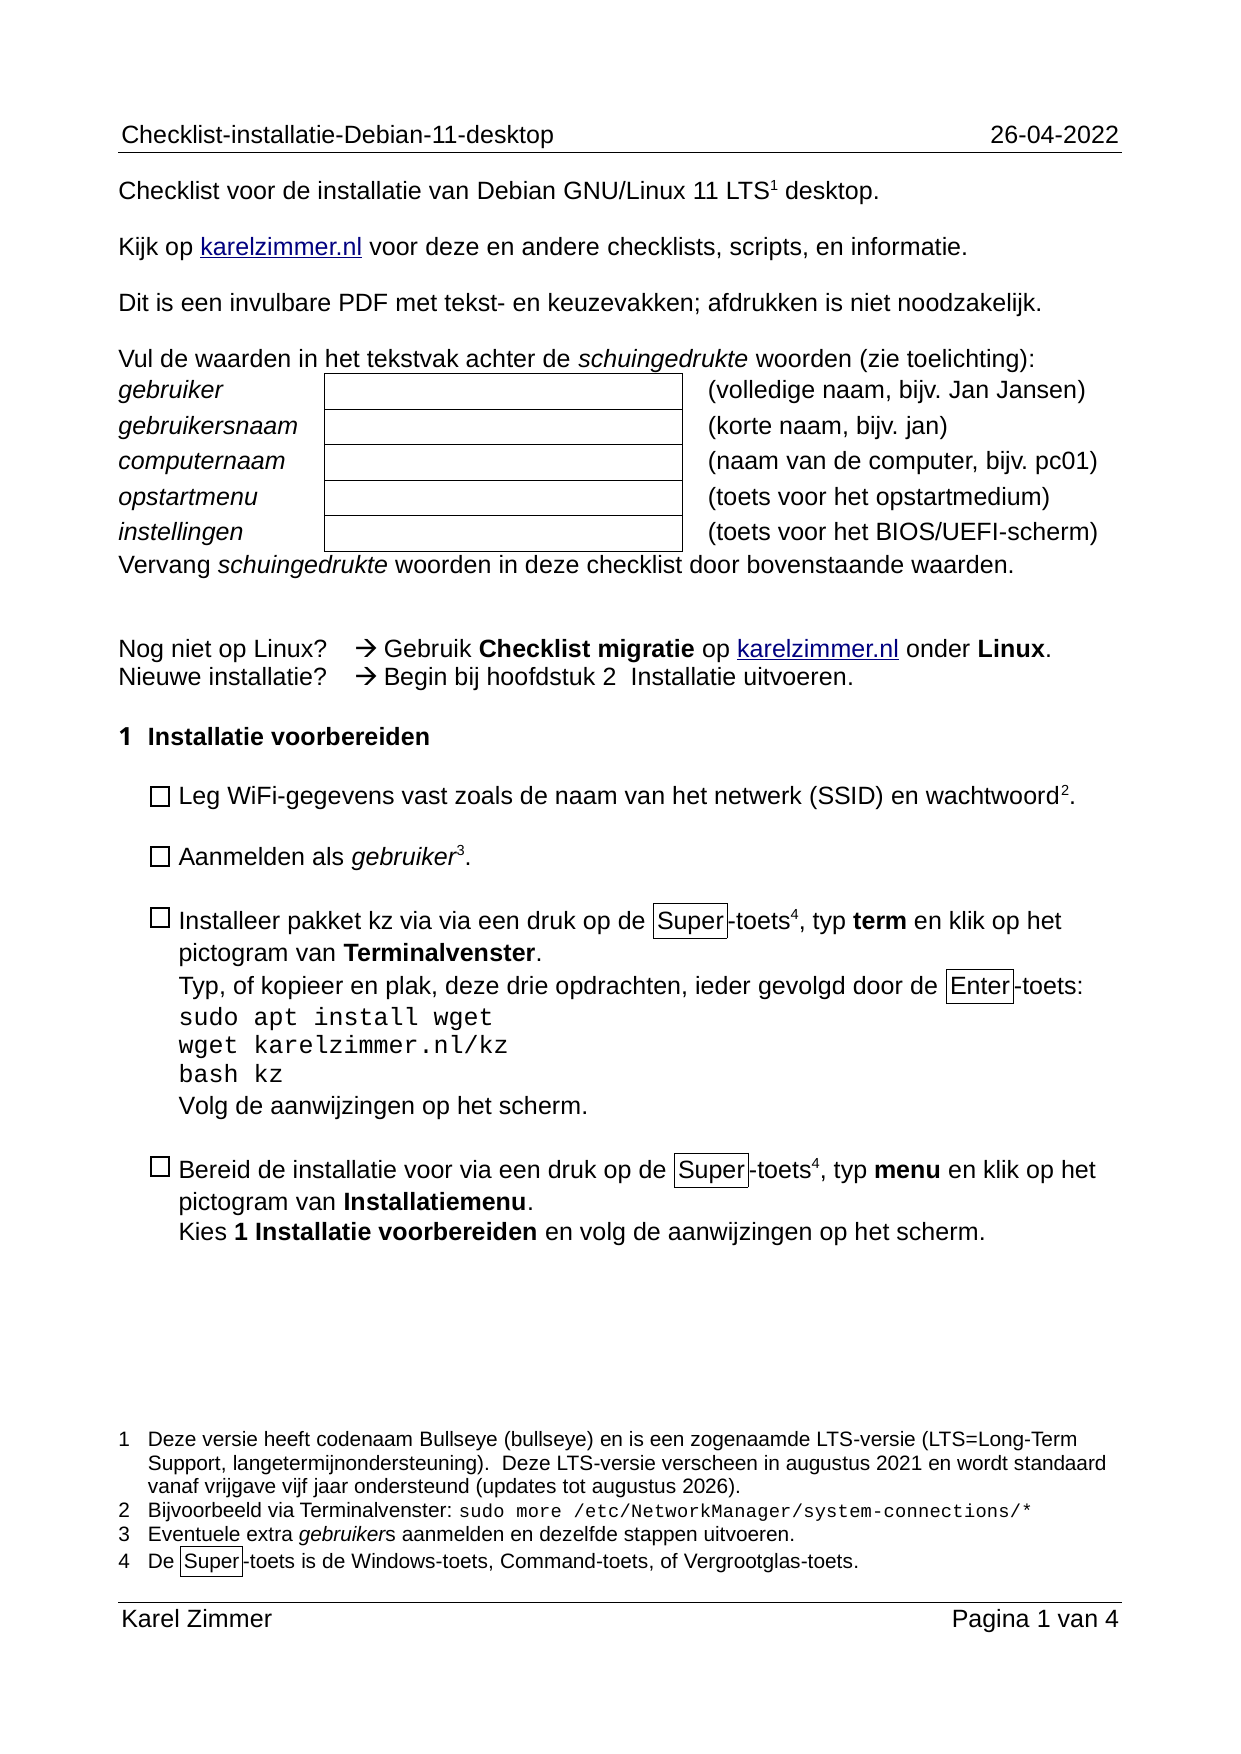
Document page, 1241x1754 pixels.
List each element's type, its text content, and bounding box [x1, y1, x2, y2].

text Nog niet op Linux?  Gebruik Checklist migratie op karelzimmer.nl onder Linux. [118, 635, 1122, 663]
text (korte naam, bijv. jan) [683, 409, 1122, 444]
text computernaam [118, 444, 324, 480]
text (volledige naam, bijv. Jan Jansen) [683, 373, 1122, 409]
table_cell Kies 1 Installatie voorbereiden en volg de aanwijzingen op het scherm. [177, 1217, 1120, 1247]
table_cell [141, 1151, 177, 1217]
text Vervang schuingedrukte woorden in deze checklist door bovenstaande waarden. [118, 551, 1122, 579]
text Deze versie heeft codenaam Bullseye (bullseye) en is een zogenaamde LTS-versie (LTS=Long-Term Support, langetermijnondersteuning). Deze LTS-versie verscheen in augustus 2021 en wordt standaard vanaf vrijgave vijf jaar ondersteund (updates tot augustus 2026). [118, 1428, 1122, 1498]
table_cell [141, 902, 177, 968]
text gebruikersnaam [118, 409, 324, 444]
table_cell [141, 1217, 177, 1247]
text Nieuwe installatie?  Begin bij hoofdstuk 2 Installatie uitvoeren. [118, 663, 1122, 691]
text (toets voor het opstartmedium) [683, 480, 1122, 515]
table_header [141, 781, 177, 811]
text (toets voor het BIOS/UEFI-scherm) [683, 515, 1122, 551]
table_cell [141, 811, 177, 842]
table_cell [141, 1121, 177, 1151]
table_cell [177, 811, 1120, 842]
table_cell Aanmelden als gebruiker. [177, 842, 1120, 872]
table_cell Volg de aanwijzingen op het scherm. [177, 1091, 1120, 1121]
table_cell [141, 1091, 177, 1121]
text gebruiker [118, 373, 324, 409]
table_header Leg WiFi-gegevens vast zoals de naam van het netwerk (SSID) en wachtwoord. [177, 781, 1120, 811]
table_cell [141, 968, 177, 1091]
text Kijk op karelzimmer.nl voor deze en andere checklists, scripts, en informatie. [118, 233, 1122, 261]
table_cell [177, 872, 1120, 902]
list Installatie voorbereiden [118, 719, 1122, 753]
text Vul de waarden in het tekstvak achter de schuingedrukte woorden (zie toelichting): [118, 345, 1122, 373]
table_cell [177, 1121, 1120, 1151]
text (naam van de computer, bijv. pc01) [683, 444, 1122, 480]
table_cell Bereid de installatie voor via een druk op de Super-toets4, typ menu en klik op het pictogram van Installatiemenu. [177, 1151, 1120, 1217]
table_cell [141, 842, 177, 872]
text Dit is een invulbare PDF met tekst- en keuzevakken; afdrukken is niet noodzakelijk. [118, 289, 1122, 317]
table_cell Typ, of kopieer en plak, deze drie opdrachten, ieder gevolgd door de Enter-toets: sudo apt install wget wget karelzimmer.nl/kz bash kz [177, 968, 1120, 1091]
table_cell Installeer pakket kz via via een druk op de Super-toets, typ term en klik op het pictogram van Terminalvenster. [177, 902, 1120, 968]
text Checklist voor de installatie van Debian GNU/Linux 11 LTS desktop. [118, 177, 1122, 205]
text instellingen [118, 515, 324, 551]
table_cell [141, 872, 177, 902]
text opstartmenu [118, 480, 324, 515]
